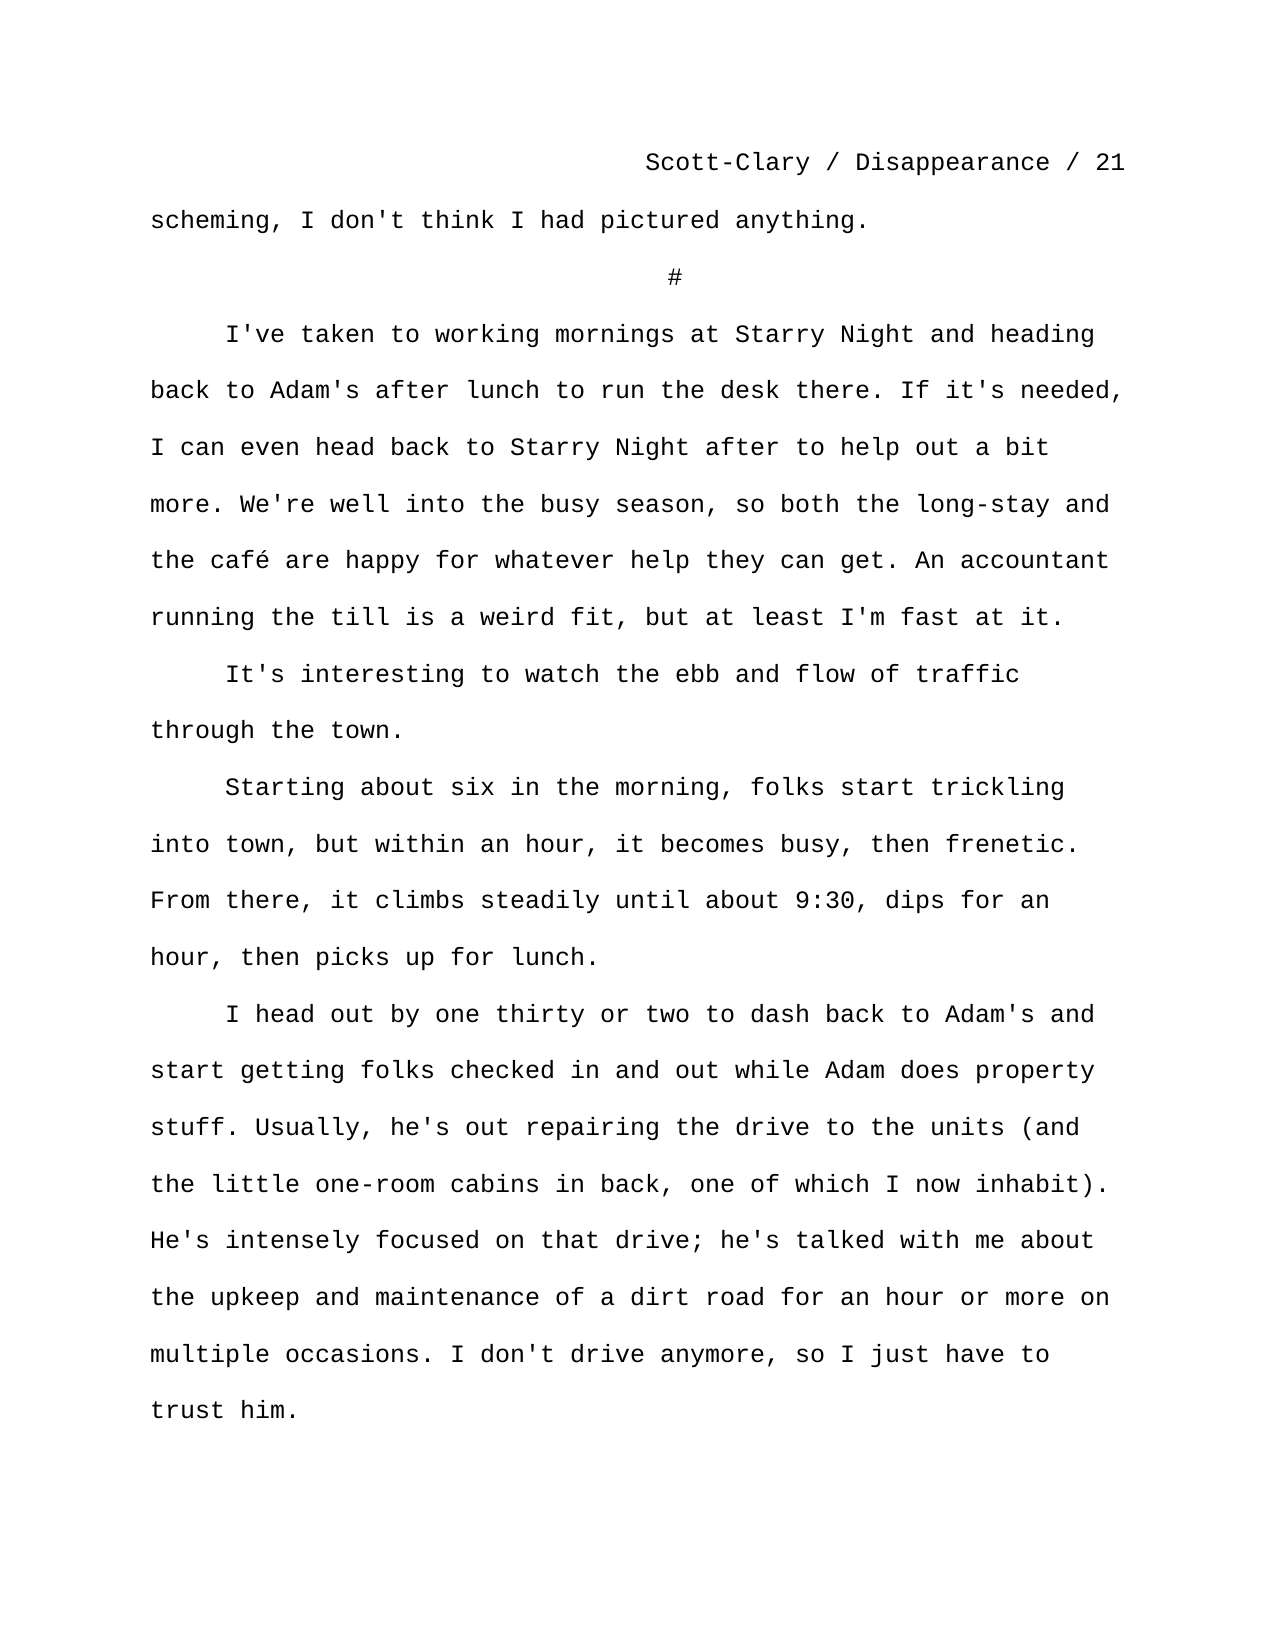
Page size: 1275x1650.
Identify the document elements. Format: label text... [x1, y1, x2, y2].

text I head out by one thirty or two to dash back to Adam's and start getting folks checked in and out while Adam does property stuff. Usually, he's out repairing the drive to the units (and the little one-room cabins in back, one of which I now inhabit). He's intensely focused on that drive; he's talked with me about the upkeep and maintenance of a dirt road for an hour or more on multiple occasions. I don't drive anymore, so I just have to trust him. [150, 1001, 1125, 1426]
text Starting about six in the morning, folks start trickling into town, but within an hour, it becomes busy, then frenetic. From there, it climbs steadily until about 9:30, dips for an hour, then picks up for lunch. [150, 774, 1125, 973]
text It's interesting to watch the ebb and flow of traffic through the town. [150, 661, 1125, 746]
text I've taken to working mornings at Starry Night and heading back to Adam's after lunch to run the desk there. If it's needed, I can even head back to Starry Night after to help out a bit more. We're well into the busy season, so both the long-stay and the café are happy for whatever help they can get. An accountant running the till is a weird fit, but at least I'm fast at it. [150, 321, 1125, 633]
text scheming, I don't think I had pictured anything. [150, 208, 1125, 236]
text # [150, 264, 1125, 293]
